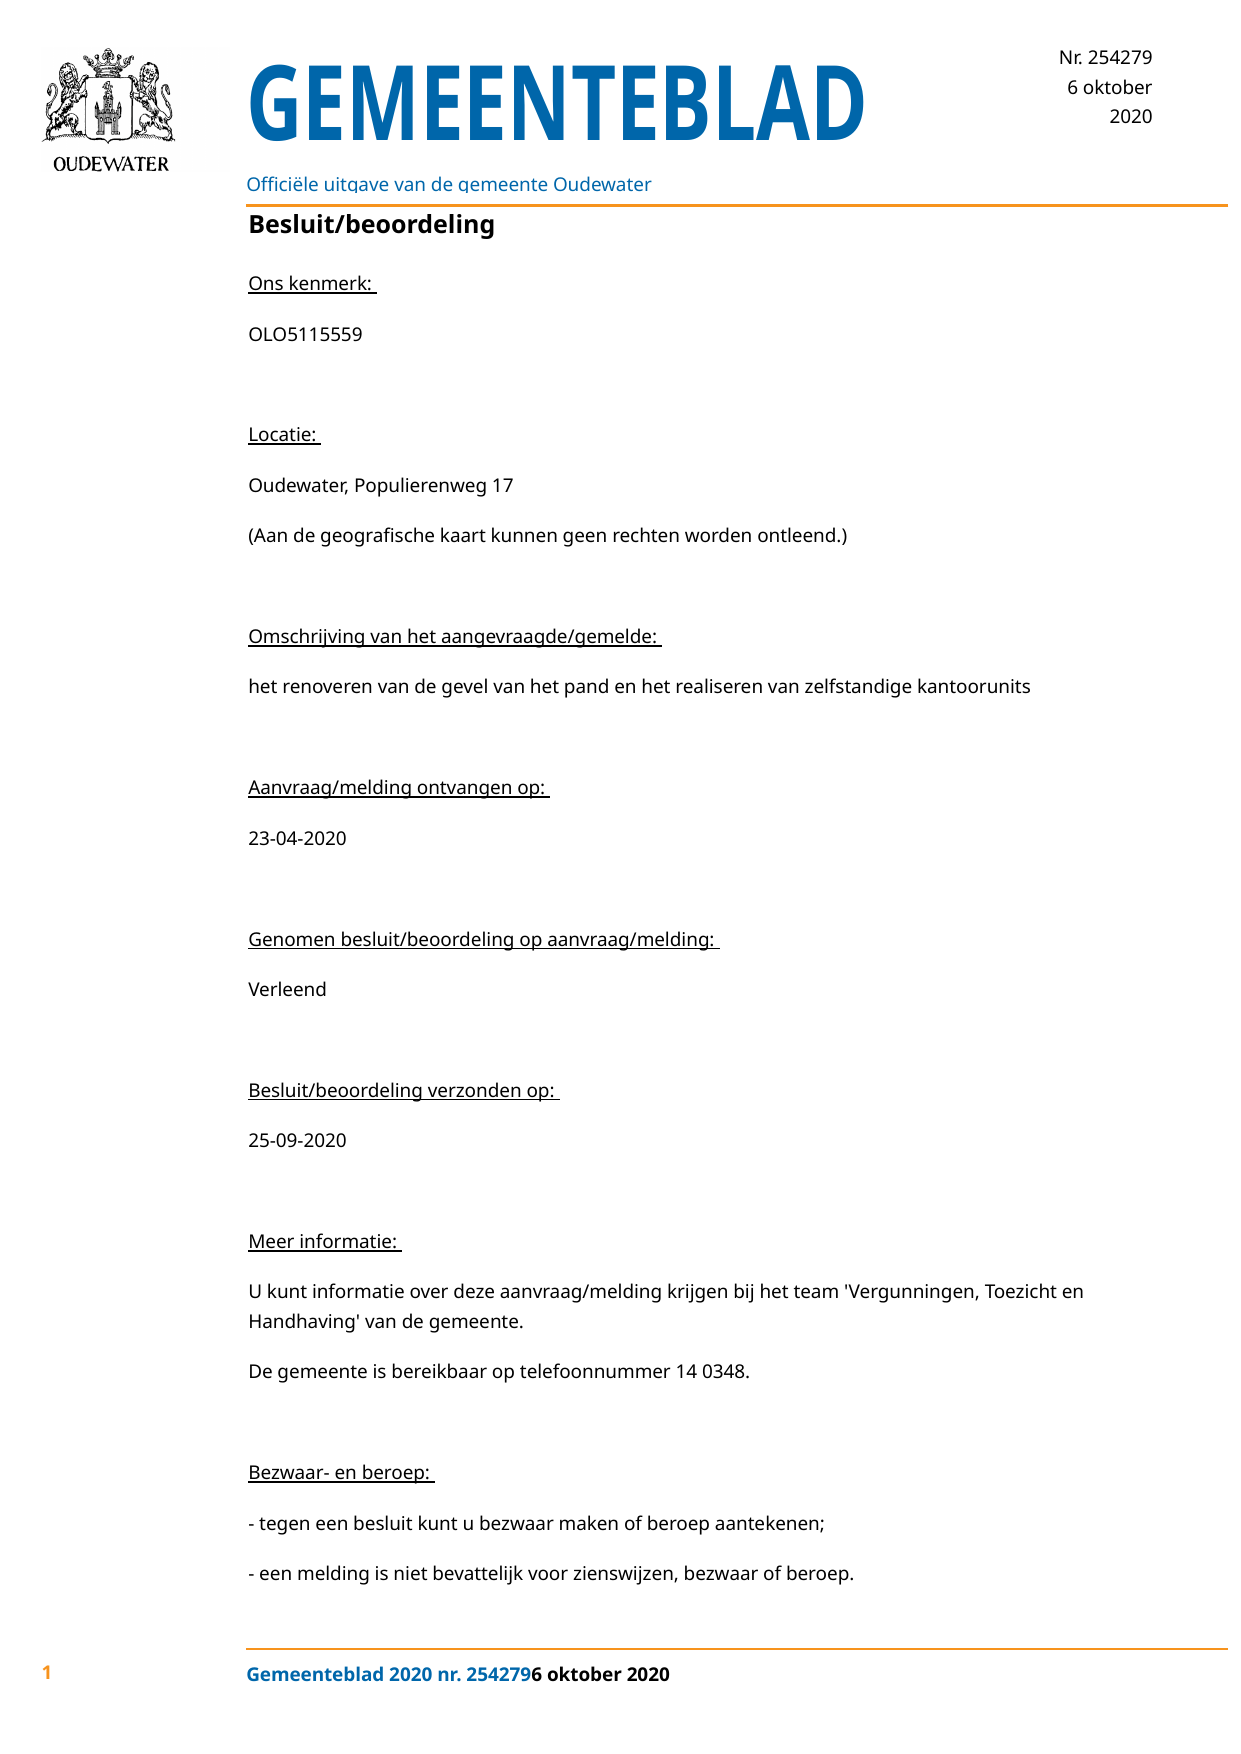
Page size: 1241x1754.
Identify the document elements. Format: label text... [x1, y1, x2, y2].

text Besluit/beoordeling verzonden op: [248, 1077, 1152, 1103]
text Besluit/beoordeling [248, 207, 1152, 241]
text Ons kenmerk: [248, 270, 1152, 296]
text Genomen besluit/beoordeling op aanvraag/melding: [248, 926, 1152, 951]
text Verleend [248, 976, 1152, 1002]
text Oudewater, Populierenweg 17 [248, 472, 1152, 498]
text - een melding is niet bevattelijk voor zienswijzen, bezwaar of beroep. [248, 1560, 1152, 1586]
text Locatie: [248, 422, 1152, 447]
text Meer informatie: [248, 1228, 1152, 1254]
text het renoveren van de gevel van het pand en het realiseren van zelfstandige kantoorunits [248, 674, 1152, 699]
text 25-09-2020 [248, 1127, 1152, 1153]
text Bezwaar- en beroep: [248, 1459, 1152, 1485]
text U kunt informatie over deze aanvraag/melding krijgen bij het team 'Vergunningen, Toezicht en Handhaving' van de gemeente. [248, 1279, 1152, 1334]
text 23-04-2020 [248, 825, 1152, 851]
text Aanvraag/melding ontvangen op: [248, 774, 1152, 800]
text De gemeente is bereikbaar op telefoonnummer 14 0348. [248, 1359, 1152, 1384]
picture [41, 47, 231, 172]
text - tegen een besluit kunt u bezwaar maken of beroep aantekenen; [248, 1510, 1152, 1536]
text (Aan de geografische kaart kunnen geen rechten worden ontleend.) [248, 522, 1152, 548]
text Omschrijving van het aangevraagde/gemelde: [248, 623, 1152, 649]
text OLO5115559 [248, 321, 1152, 346]
